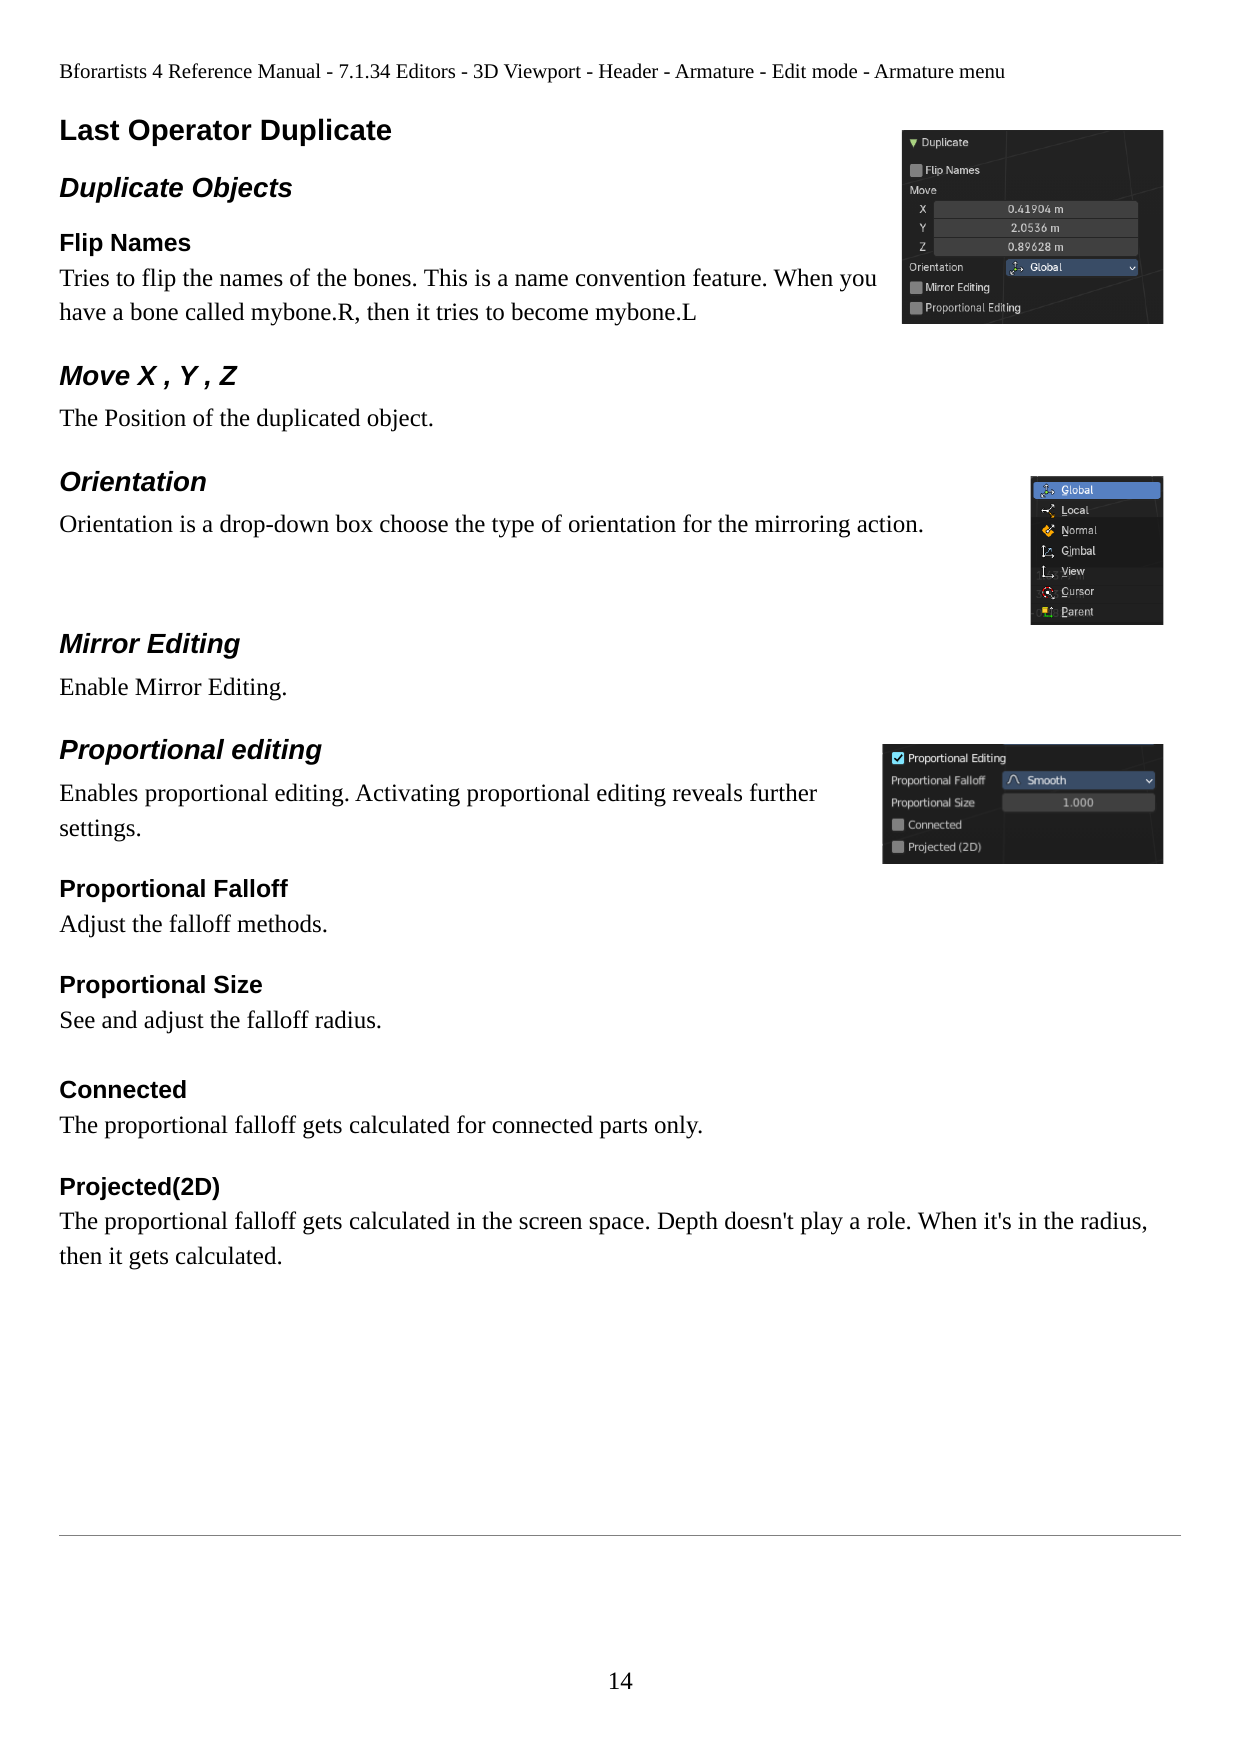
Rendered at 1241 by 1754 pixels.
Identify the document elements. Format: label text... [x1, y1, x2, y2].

picture [901, 130, 1164, 324]
subtitle Duplicate Objects [59, 171, 901, 203]
subtitle Connected [59, 1075, 1181, 1104]
subtitle Proportional editing [59, 734, 1181, 766]
text The proportional falloff gets calculated for connected parts only. [59, 1110, 1181, 1139]
text Orientation is a drop-down box choose the type of orientation for the mirroring action. [59, 509, 1030, 538]
text See and adjust the falloff radius. [59, 1005, 1181, 1034]
subtitle Projected(2D) [59, 1172, 1181, 1200]
text Enable Mirror Editing. [59, 672, 1181, 701]
subtitle Orientation [59, 465, 1181, 497]
picture [1030, 476, 1164, 625]
subtitle [1164, 171, 1181, 203]
subtitle Flip Names [59, 228, 901, 257]
text The proportional falloff gets calculated in the screen space. Depth doesn't play a role. When it's in the radius, then it gets calculated. [59, 1206, 1181, 1270]
text Enables proportional editing. Activating proportional editing reveals further settings. [59, 778, 882, 841]
text Tries to flip the names of the bones. This is a name convention feature. When you have a bone called mybone.R, then it tries to become mybone.L [59, 263, 1181, 326]
subtitle [1164, 228, 1181, 257]
subtitle Proportional Falloff [59, 874, 1181, 903]
text Adjust the falloff methods. [59, 909, 1181, 938]
subtitle Proportional Size [59, 971, 1181, 999]
picture [882, 744, 1164, 864]
subtitle Mirror Editing [59, 628, 1181, 660]
text The Position of the duplicated object. [59, 403, 1181, 432]
subtitle Move X , Y , Z [59, 359, 1181, 391]
subtitle Last Operator Duplicate [59, 113, 1181, 146]
